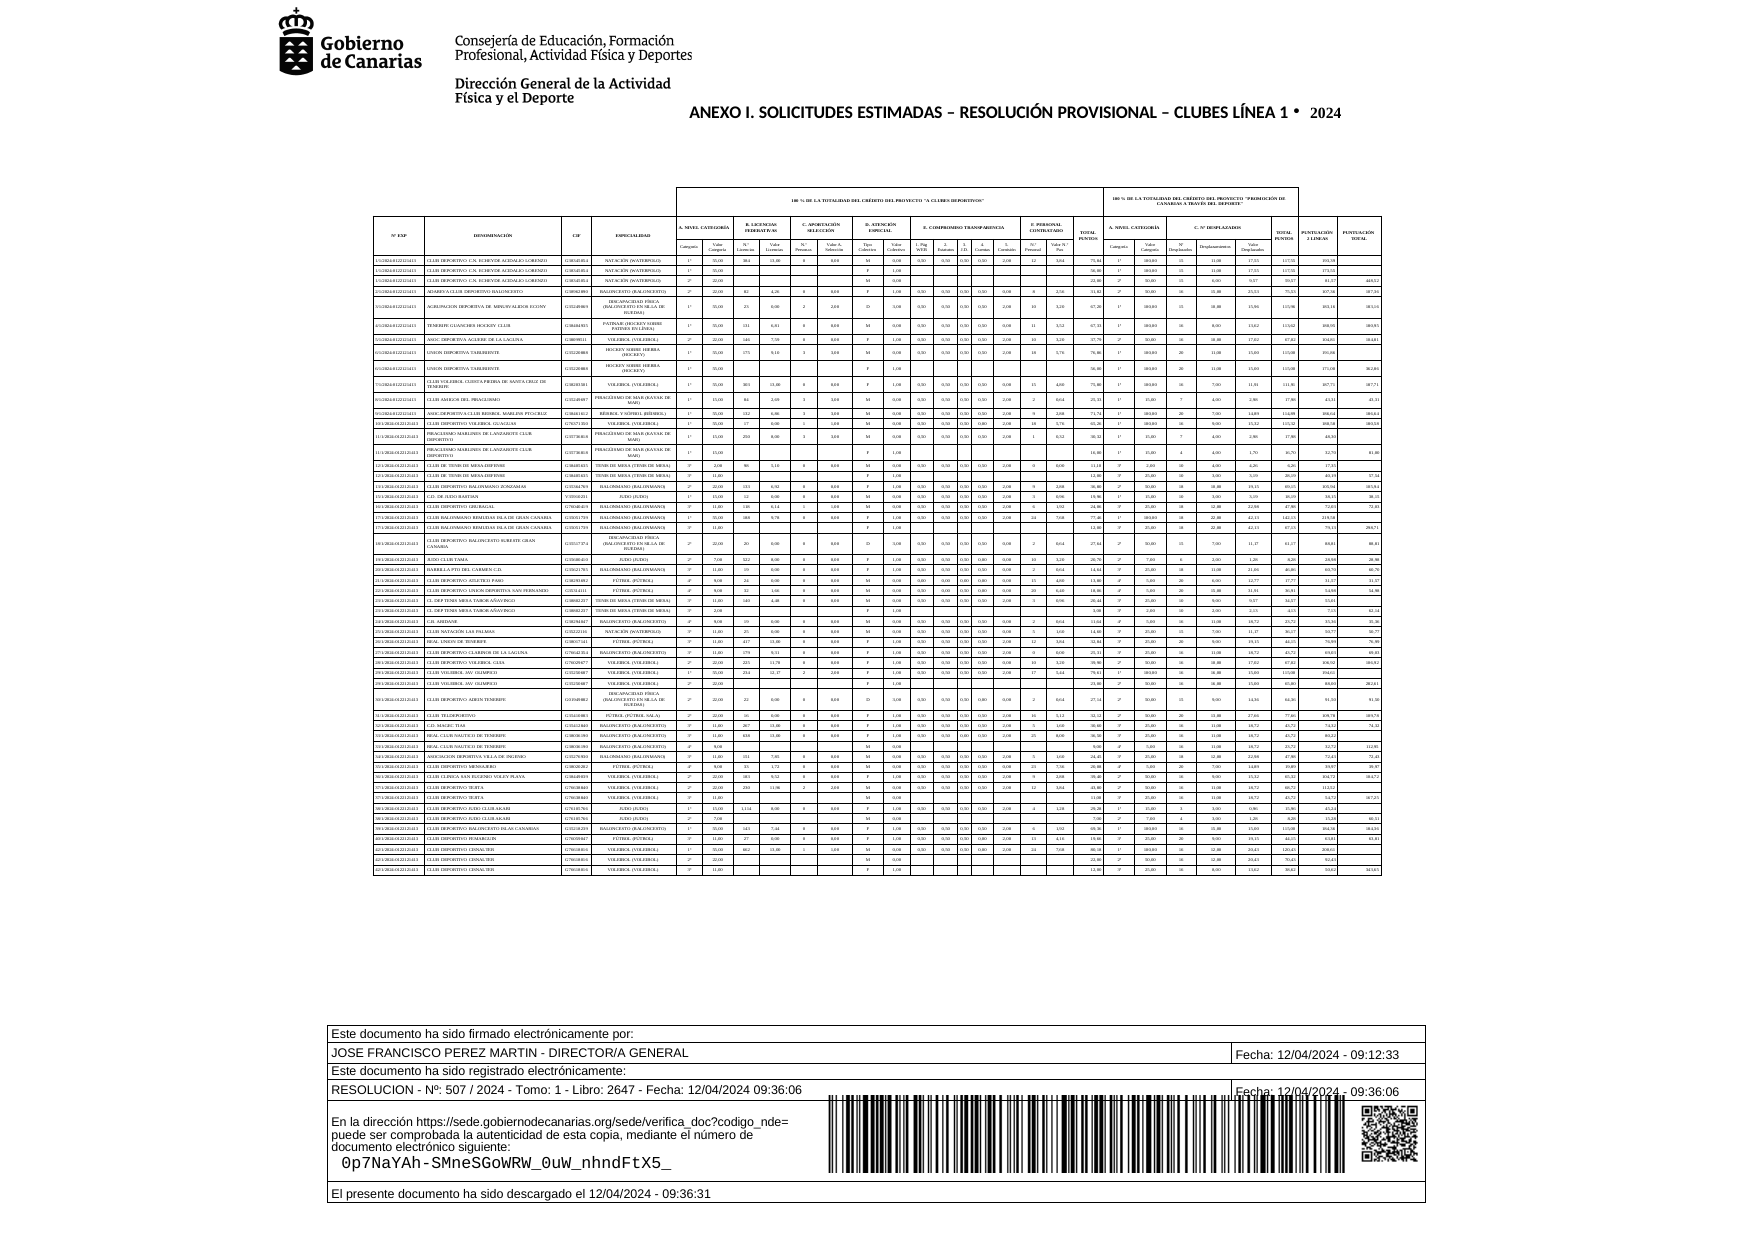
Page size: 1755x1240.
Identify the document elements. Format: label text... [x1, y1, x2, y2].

table_cell 384 [734, 256, 759, 265]
table_cell 25,00 [1135, 793, 1166, 803]
table_cell 2,00 [994, 721, 1020, 730]
table_cell 0,00 [760, 689, 790, 710]
table_cell 3,00 [1197, 472, 1235, 481]
table_cell 0,00 [818, 335, 852, 344]
table_cell G35222116 [562, 627, 591, 636]
table_cell 22,00 [1074, 855, 1103, 864]
table_cell 11,00 [703, 648, 733, 657]
table_cell 15,00 [703, 429, 733, 444]
table_cell [1021, 866, 1046, 875]
table_cell 0,50 [972, 377, 993, 392]
table_cell C. Nº DESPLAZADOS [1167, 217, 1271, 239]
table_cell 12,00 [1074, 866, 1103, 875]
table_cell 50,00 [1135, 783, 1166, 792]
table_cell [1021, 742, 1046, 751]
table_cell [1047, 814, 1073, 823]
table_cell 0,00 [818, 804, 852, 813]
table_cell 4,80 [1047, 377, 1073, 392]
table_cell 46,06 [1272, 565, 1298, 574]
table_cell 7,00 [1135, 555, 1166, 564]
table_cell 13,00 [760, 377, 790, 392]
table_cell 0 [1021, 461, 1046, 471]
table_cell 3,84 [1047, 256, 1073, 265]
table_cell [1021, 361, 1046, 376]
table_cell BALONMANO (BALONMANO) [592, 752, 676, 761]
table_cell M [853, 814, 883, 823]
table_cell 13,00 [760, 845, 790, 854]
table_cell 2ª [677, 855, 702, 864]
table_cell 175 [734, 345, 759, 360]
table_cell [1021, 523, 1046, 532]
table_cell 20,43 [1236, 855, 1271, 864]
table_cell 15,00 [1236, 345, 1271, 360]
table_cell 3,00 [1197, 814, 1235, 823]
table_cell 0,50 [911, 429, 933, 444]
table_cell 267 [734, 721, 759, 730]
table_cell 3ª [677, 752, 702, 761]
table_cell 0,50 [911, 287, 933, 296]
table_cell [972, 607, 993, 616]
table_cell B. LICENCIAS FEDERATIVAS [734, 217, 790, 239]
table_cell 9,00 [1197, 638, 1235, 647]
table_cell 2,00 [994, 596, 1020, 606]
table_cell 186,64 [1338, 409, 1381, 418]
table_cell 10 [1167, 607, 1196, 616]
table_cell 1,00 [884, 824, 910, 833]
table_cell 3,00 [1197, 492, 1235, 501]
table_cell 23/1/2024-0122121413 [374, 596, 424, 606]
table_cell [934, 679, 957, 688]
table_cell 11,00 [703, 721, 733, 730]
table_cell 1ª [1104, 345, 1134, 360]
table_cell [760, 445, 790, 460]
table_cell CLUB DEPORTIVO VOLEIBOL GUIA [425, 658, 561, 667]
table_cell 0,00 [884, 503, 910, 512]
table_cell 0,00 [972, 835, 993, 844]
table_cell [958, 607, 971, 616]
table_cell 3,00 [1074, 607, 1103, 616]
table_cell 25,00 [1135, 503, 1166, 512]
table_cell 22,00 [703, 783, 733, 792]
table_cell 5,44 [1047, 669, 1073, 678]
table_cell C.D. MAGEC TIAS [425, 721, 561, 730]
table_cell 10 [1167, 461, 1196, 471]
table_cell 11,00 [1197, 617, 1235, 626]
table_cell Categoría [1104, 240, 1134, 255]
table_cell 81,00 [1338, 445, 1381, 460]
table_cell 23,72 [1272, 742, 1298, 751]
table_cell Valor A. Selección [818, 240, 852, 255]
table_cell 115,00 [1272, 345, 1298, 360]
table_cell 9,00 [1197, 419, 1235, 428]
table_cell 0,50 [958, 658, 971, 667]
table_cell 5,00 [1135, 576, 1166, 585]
table_cell 15 [1021, 377, 1046, 392]
table_cell G35220888 [562, 345, 591, 360]
table_cell 8,28 [1272, 555, 1298, 564]
table_cell 0,00 [884, 742, 910, 751]
table_cell NATACIÓN (WATERPOLO) [592, 627, 676, 636]
table_cell 50,00 [1135, 773, 1166, 782]
table_cell 1,00 [884, 523, 910, 532]
table_cell [1021, 793, 1046, 803]
table_cell 662 [734, 845, 759, 854]
table_cell 0,50 [934, 721, 957, 730]
table_cell 0,50 [958, 335, 971, 344]
table_cell [958, 866, 971, 875]
table_cell 11,64 [1074, 617, 1103, 626]
table_cell 0,00 [818, 287, 852, 296]
table_cell 43,31 [1299, 393, 1337, 408]
table_cell 1,92 [1047, 824, 1073, 833]
table_cell 32 [734, 586, 759, 595]
table_cell 0 [791, 711, 817, 720]
table_cell 55,00 [703, 319, 733, 334]
table_cell 42/1/2024-0122121413 [374, 855, 424, 864]
table_cell 0,50 [934, 669, 957, 678]
table_cell 55,00 [703, 845, 733, 854]
table_cell 7,00 [703, 814, 733, 823]
table_cell 1,00 [884, 711, 910, 720]
table_cell 50,00 [1135, 679, 1166, 688]
table_cell 1 [791, 419, 817, 428]
table_cell G35364769 [562, 482, 591, 491]
table_cell 1,00 [884, 555, 910, 564]
table_cell [760, 472, 790, 481]
table_cell 32,72 [1299, 742, 1337, 751]
table_cell 0,50 [972, 393, 993, 408]
table_cell 0,50 [911, 565, 933, 574]
table_cell 0,50 [958, 419, 971, 428]
table_cell [1047, 445, 1073, 460]
table_cell [994, 607, 1020, 616]
table_cell 0,50 [958, 256, 971, 265]
table_cell 0,00 [994, 763, 1020, 772]
table_cell 0,00 [994, 617, 1020, 626]
table_cell 2,56 [1047, 287, 1073, 296]
table_cell [994, 361, 1020, 376]
table_cell CLUB DEPORTIVO CISNALTER [425, 855, 561, 864]
table_cell 0,50 [911, 845, 933, 854]
table_cell [934, 742, 957, 751]
table_cell 29/1/2024-0122121413 [374, 679, 424, 688]
table_cell 17/1/2024-0122121413 [374, 513, 424, 522]
table_cell 75,53 [1272, 287, 1298, 296]
table_cell [972, 276, 993, 286]
table_cell 50,00 [1135, 534, 1166, 554]
table_cell 50,00 [1135, 689, 1166, 710]
table_cell 60,51 [1338, 814, 1381, 823]
table_cell 111,91 [1272, 377, 1298, 392]
table_cell 4 [1167, 814, 1196, 823]
table_cell N.º Personas [791, 240, 817, 255]
table_cell 68,72 [1272, 783, 1298, 792]
table_cell 25/1/2024-0122121413 [374, 627, 424, 636]
table_cell 16,00 [1074, 445, 1103, 460]
table_cell G76371350 [562, 419, 591, 428]
table_cell 13,00 [760, 638, 790, 647]
table_cell 16 [1167, 773, 1196, 782]
table_cell [734, 445, 759, 460]
table_cell 16 [1167, 669, 1196, 678]
table_cell M [853, 393, 883, 408]
table_cell 36/1/2024-0122121413 [374, 773, 424, 782]
table_cell 21,06 [1236, 565, 1271, 574]
table_cell 2 [1021, 617, 1046, 626]
table_cell 1ª [1104, 297, 1134, 318]
table_cell 0,00 [760, 297, 790, 318]
table_cell 183,16 [1299, 297, 1337, 318]
table_cell 16 [1167, 824, 1196, 833]
table_cell 12 [1021, 256, 1046, 265]
table_cell 33/1/2024-0122121413 [374, 731, 424, 741]
table_cell 17,02 [1236, 335, 1271, 344]
table_cell 3,20 [1047, 658, 1073, 667]
table_cell 22 [734, 689, 759, 710]
table_cell CLUB DEPORTIVO BALONMANO ZONZAMAS [425, 482, 561, 491]
table_cell 18 [1021, 419, 1046, 428]
table_cell 0,50 [934, 503, 957, 512]
table_cell G35218239 [562, 824, 591, 833]
table_cell [791, 855, 817, 864]
table_cell 0,00 [994, 534, 1020, 554]
table_cell 1,00 [884, 335, 910, 344]
table_cell 42,13 [1236, 513, 1271, 522]
table_cell 11,00 [703, 793, 733, 803]
table_cell 0,50 [911, 752, 933, 761]
table_cell CLUB AMIGOS DEL PIRAGUISMO [425, 393, 561, 408]
table_cell 71,74 [1074, 409, 1103, 418]
table_cell 0,50 [958, 845, 971, 854]
table_cell 1ª [1104, 492, 1134, 501]
table_cell 7 [1167, 429, 1196, 444]
table_cell 17 [1021, 669, 1046, 678]
table_cell 2ª [1104, 679, 1134, 688]
table_cell 0,50 [911, 409, 933, 418]
table_cell 67,13 [1272, 523, 1298, 532]
table_cell 11,00 [1197, 361, 1235, 376]
table_cell A. NIVEL CATEGORÍA [677, 217, 733, 239]
table_cell 7,13 [1299, 607, 1337, 616]
table_cell CLUB NATACIÓN LAS PALMAS [425, 627, 561, 636]
table_cell 0,50 [934, 555, 957, 564]
table_cell 4,26 [1236, 461, 1271, 471]
table_cell 76,99 [1299, 638, 1337, 647]
table_cell 0,00 [994, 586, 1020, 595]
table_cell 15,28 [1299, 814, 1337, 823]
table_cell 4,80 [1047, 576, 1073, 585]
table_cell 11,00 [703, 596, 733, 606]
table_cell 3,19 [1236, 492, 1271, 501]
table_cell 0,50 [934, 287, 957, 296]
table_cell G35621705 [562, 565, 591, 574]
table_cell 0,50 [911, 783, 933, 792]
table_cell G76638840 [562, 793, 591, 803]
table_cell 25,00 [1135, 721, 1166, 730]
table_cell 22,00 [703, 482, 733, 491]
table_cell 1,00 [884, 866, 910, 875]
table_cell [791, 793, 817, 803]
table_cell 1ª [1104, 409, 1134, 418]
table_cell 24 [1021, 845, 1046, 854]
table_cell G35736818 [562, 429, 591, 444]
table_cell 0,00 [760, 492, 790, 501]
table_cell 0,50 [934, 835, 957, 844]
table_cell 3 [1021, 492, 1046, 501]
table_cell 9,00 [1074, 742, 1103, 751]
table_cell 3ª [677, 866, 702, 875]
table_cell 0,50 [934, 377, 957, 392]
table_cell [911, 445, 933, 460]
table_cell 47,98 [1272, 752, 1298, 761]
table_cell 2,00 [994, 429, 1020, 444]
table_cell 3ª [677, 793, 702, 803]
table_cell [958, 445, 971, 460]
table_header Este documento ha sido firmado electrónicamente por: [328, 1026, 1425, 1042]
table_cell 0 [791, 721, 817, 730]
table_cell 70,43 [1272, 855, 1298, 864]
table_cell 0,00 [760, 534, 790, 554]
table_cell TENERIFE GUANCHES HOCKEY CLUB [425, 319, 561, 334]
table_cell 2ª [677, 689, 702, 710]
table_cell 0,50 [958, 503, 971, 512]
table_cell F [853, 287, 883, 296]
table_cell [791, 276, 817, 286]
table_cell [1047, 361, 1073, 376]
table_cell 0,50 [911, 638, 933, 647]
table_cell 69,03 [1299, 648, 1337, 657]
table_cell 19,15 [1236, 835, 1271, 844]
table_cell 0,00 [884, 429, 910, 444]
table_cell [958, 266, 971, 275]
table_cell 0,50 [934, 627, 957, 636]
table_cell G76105766 [562, 804, 591, 813]
table_cell 0,50 [972, 658, 993, 667]
table_cell 27 [734, 835, 759, 844]
table_cell 12,00 [1197, 855, 1235, 864]
table_cell 22/1/2024-0122121413 [374, 586, 424, 595]
table_cell E. COMPROMISO TRANSPARENCIA [911, 217, 1020, 239]
table_cell 1/1/2024-0122121413 [374, 266, 424, 275]
table_cell 11,10 [1074, 461, 1103, 471]
table_cell 11,00 [703, 472, 733, 481]
table_cell 1ª [1104, 513, 1134, 522]
table_cell [734, 814, 759, 823]
table_cell 25,33 [1074, 393, 1103, 408]
table_cell 1ª [677, 393, 702, 408]
table_cell 0,50 [911, 721, 933, 730]
table_cell 0,50 [972, 783, 993, 792]
table_cell NATACIÓN (WATERPOLO) [592, 276, 676, 286]
table_cell 2,00 [994, 711, 1020, 720]
table_cell 67,33 [1074, 319, 1103, 334]
table_cell FÚTBOL (FÚTBOL) [592, 835, 676, 844]
table_cell 522 [734, 555, 759, 564]
table_cell 8,00 [1047, 731, 1073, 741]
table_cell 69,15 [1272, 482, 1298, 491]
table_cell CLUB VOLEIBOL JAV OLIMPICO [425, 679, 561, 688]
table_cell 55,00 [703, 513, 733, 522]
table_cell 14,60 [1074, 627, 1103, 636]
table_cell 35,36 [1299, 617, 1337, 626]
table_cell 151 [734, 752, 759, 761]
table_cell TENIS DE MESA (TENIS DE MESA) [592, 596, 676, 606]
table_cell 234 [734, 669, 759, 678]
table_cell 38,62 [1272, 866, 1298, 875]
table_cell DISCAPACIDAD FÍSICA (BALONCESTO EN SILLA DE RUEDAS) [592, 297, 676, 318]
table_cell 15 [1167, 627, 1196, 636]
table_cell 3,00 [818, 393, 852, 408]
table_cell 39,90 [1074, 658, 1103, 667]
table_cell 0,00 [884, 345, 910, 360]
table_cell CLUB DEPORTIVO BALONCESTO SURESTE GRAN CANARIA [425, 534, 561, 554]
table_cell REAL UNION DE TENERIFE [425, 638, 561, 647]
table_cell [972, 855, 993, 864]
table_cell BALONCESTO (BALONCESTO) [592, 287, 676, 296]
table_cell 13,80 [1074, 576, 1103, 585]
table_cell 2,69 [760, 393, 790, 408]
table_cell 15/1/2024-0122121413 [374, 492, 424, 501]
table_cell 3ª [677, 731, 702, 741]
table_cell Valor Categoría [703, 240, 733, 255]
table_cell 8,28 [1272, 814, 1298, 823]
table_cell 0,50 [972, 804, 993, 813]
table_cell 11,00 [703, 638, 733, 647]
table_cell 18 [1167, 565, 1196, 574]
table_cell 56,00 [1074, 361, 1103, 376]
table_cell [1021, 266, 1046, 275]
table_cell [1021, 276, 1046, 286]
table_cell 9 [1021, 773, 1046, 782]
table_cell 7,36 [1047, 763, 1073, 772]
table_cell 16,00 [1197, 679, 1235, 688]
table_cell 74,32 [1299, 721, 1337, 730]
table_cell 0,50 [934, 658, 957, 667]
table_cell 0,50 [911, 689, 933, 710]
table_cell [1338, 804, 1381, 813]
table_cell 11,00 [1197, 721, 1235, 730]
table_cell CLUB DEPORTIVO UNION DEPORTIVA SAN FERNANDO [425, 586, 561, 595]
table_cell [791, 866, 817, 875]
table_cell 1ª [1104, 804, 1134, 813]
table_cell 219,58 [1299, 513, 1337, 522]
table_cell 143 [734, 824, 759, 833]
table_cell 2ª [1104, 534, 1134, 554]
table_cell 75,80 [1074, 377, 1103, 392]
table_cell 1,00 [884, 679, 910, 688]
table_cell 193,39 [1299, 256, 1337, 265]
table_cell 106,92 [1299, 658, 1337, 667]
table_cell 0,00 [884, 814, 910, 823]
table_cell 1. Pág WEB [911, 240, 933, 255]
table_cell 1,00 [884, 607, 910, 616]
table_cell F [853, 377, 883, 392]
table_cell 3,19 [1236, 472, 1271, 481]
table_cell 27/1/2024-0122121413 [374, 648, 424, 657]
table_cell 3ª [1104, 866, 1134, 875]
table_cell 0,50 [972, 763, 993, 772]
table_cell 6,81 [760, 319, 790, 334]
table_cell 0,00 [760, 711, 790, 720]
table_cell 0,50 [934, 752, 957, 761]
table_cell 12,00 [1074, 523, 1103, 532]
table_cell G76105766 [562, 814, 591, 823]
table_cell [934, 472, 957, 481]
table_cell TOTAL PUNTOS [1074, 217, 1103, 255]
table_cell 4ª [677, 586, 702, 595]
table_cell F [853, 648, 883, 657]
table_cell 81,57 [1299, 276, 1337, 286]
table_cell 8,00 [760, 429, 790, 444]
table_cell 30,60 [1074, 721, 1103, 730]
table_cell 0,50 [911, 617, 933, 626]
table_cell 142,13 [1272, 513, 1298, 522]
table_cell 31/1/2024-0122121413 [374, 711, 424, 720]
table_cell 0,50 [934, 845, 957, 854]
table_cell 9,00 [1197, 835, 1235, 844]
table_cell 17,98 [1272, 429, 1298, 444]
table_cell 100,00 [1135, 669, 1166, 678]
table_cell M [853, 596, 883, 606]
table_cell REAL CLUB NAUTICO DE TENERIFE [425, 731, 561, 741]
table_cell 4,00 [1197, 445, 1235, 460]
table_cell 19,15 [1236, 638, 1271, 647]
table_cell 4. Cuentas [972, 240, 993, 255]
table_cell CLUB DEPORTIVO C.N. ECHEYDE ACIDALIO LORENZO [425, 256, 561, 265]
table_cell 32,12 [1074, 711, 1103, 720]
table_cell 282,61 [1338, 679, 1381, 688]
table_cell 37/1/2024-0122121413 [374, 783, 424, 792]
table_cell 0,00 [972, 845, 993, 854]
table_cell 0,50 [958, 763, 971, 772]
table_cell 17,02 [1236, 658, 1271, 667]
table_cell M [853, 319, 883, 334]
table_cell 8,00 [1197, 866, 1235, 875]
table_cell [791, 472, 817, 481]
table_cell 0,50 [911, 335, 933, 344]
table_cell 40,19 [1299, 472, 1337, 481]
table_cell 2,00 [818, 783, 852, 792]
table_cell 18,19 [1272, 492, 1298, 501]
table_cell 15 [1167, 266, 1196, 275]
table_cell 0,00 [994, 576, 1020, 585]
table_cell CLUB VOLEIBOL JAV OLIMPICO [425, 669, 561, 678]
table_cell G38017141 [562, 638, 591, 647]
table_cell 4ª [677, 742, 702, 751]
table_cell 1 [791, 503, 817, 512]
table_cell [994, 793, 1020, 803]
table_cell 0,00 [972, 555, 993, 564]
table_cell FÚTBOL (FÚTBOL) [592, 576, 676, 585]
table_cell 2,00 [1135, 461, 1166, 471]
table_cell 50,00 [1135, 482, 1166, 491]
table_cell [911, 523, 933, 532]
table_cell PIRAGÜISMO DE MAR (KAYAK DE MAR) [592, 429, 676, 444]
table_cell M [853, 492, 883, 501]
table_cell 0,50 [958, 409, 971, 418]
table_cell 55,00 [703, 345, 733, 360]
table_cell [818, 523, 852, 532]
table_cell 7,68 [1047, 845, 1073, 854]
table_cell 20/1/2024-0122121413 [374, 565, 424, 574]
table_cell 107,36 [1338, 287, 1381, 296]
table_cell [1047, 679, 1073, 688]
table_cell 1ª [677, 266, 702, 275]
table_cell 2 [1021, 393, 1046, 408]
table_cell 2ª [677, 482, 702, 491]
table_cell D. ATENCIÓN ESPECIAL [853, 217, 910, 239]
table_cell G76618016 [562, 855, 591, 864]
table_cell 0,00 [818, 534, 852, 554]
table_cell 0,64 [1047, 565, 1073, 574]
table_cell [734, 276, 759, 286]
table_cell 0 [791, 576, 817, 585]
table_cell F [853, 565, 883, 574]
table_cell 1,28 [1047, 804, 1073, 813]
table_cell 0,50 [958, 804, 971, 813]
table_cell 50,77 [1338, 627, 1381, 636]
table_cell 1,72 [760, 763, 790, 772]
table_cell G38345054 [562, 256, 591, 265]
table_cell 0,50 [934, 429, 957, 444]
table_cell 0,50 [934, 513, 957, 522]
table_cell 0,50 [958, 711, 971, 720]
table_cell 0,50 [958, 513, 971, 522]
table_cell 0,50 [972, 492, 993, 501]
table_cell Desplazamientos [1197, 240, 1235, 255]
table_cell 1ª [677, 845, 702, 854]
table_cell [818, 866, 852, 875]
table_cell M [853, 763, 883, 772]
table_cell 0,00 [818, 731, 852, 741]
table_cell ASOC.DEPORTIVA CLUB BEISBOL MARLINS PTO.CRUZ [425, 409, 561, 418]
table_cell 5,00 [1135, 617, 1166, 626]
table_cell 2,98 [1236, 393, 1271, 408]
table_cell F [853, 361, 883, 376]
table_cell VOLEIBOL (VOLEIBOL) [592, 669, 676, 678]
table_cell 1ª [1104, 429, 1134, 444]
table_cell M [853, 752, 883, 761]
table_cell 0,50 [958, 482, 971, 491]
table_cell 3 [791, 345, 817, 360]
table_cell [791, 361, 817, 376]
table_cell 0 [1021, 648, 1046, 657]
table_cell 20,44 [1074, 596, 1103, 606]
table_cell 61,17 [1272, 534, 1298, 554]
table_cell 23,00 [1074, 679, 1103, 688]
table_cell 0,00 [994, 565, 1020, 574]
table_cell 4ª [677, 576, 702, 585]
table_cell [1047, 607, 1073, 616]
table_cell 23/1/2024-0122121413 [374, 607, 424, 616]
table_cell 15,32 [1236, 419, 1271, 428]
table_cell 2ª [1104, 276, 1134, 286]
table_cell 20 [1167, 638, 1196, 647]
table_cell 0,50 [958, 565, 971, 574]
table_cell 28/1/2024-0122121413 [374, 658, 424, 667]
table_cell 44,15 [1272, 835, 1298, 844]
table_cell 2,00 [994, 345, 1020, 360]
table_cell 20 [1167, 835, 1196, 844]
table_cell 2,00 [994, 492, 1020, 501]
table_cell 38,15 [1299, 492, 1337, 501]
table_cell 0,50 [911, 658, 933, 667]
table_cell 19,66 [1074, 835, 1103, 844]
table_cell 32,70 [1299, 445, 1337, 460]
table_cell 0,50 [934, 565, 957, 574]
table_cell JUDO (JUDO) [592, 492, 676, 501]
table_cell [911, 866, 933, 875]
table_cell 3ª [1104, 835, 1134, 844]
table_cell 0,50 [934, 461, 957, 471]
table_cell 0,50 [934, 783, 957, 792]
table_cell [818, 607, 852, 616]
table_cell [934, 814, 957, 823]
table_cell 0,00 [818, 617, 852, 626]
table_cell 9,57 [1236, 596, 1271, 606]
table_cell 15,00 [1236, 824, 1271, 833]
table_cell [972, 445, 993, 460]
table_cell F [853, 266, 883, 275]
table_cell 3ª [1104, 731, 1134, 741]
table_cell UNION DEPORTIVA TABURIENTE [425, 345, 561, 360]
table_cell DISCAPACIDAD FÍSICA (BALONCESTO EN SILLA DE RUEDAS) [592, 534, 676, 554]
table_cell 59,57 [1272, 276, 1298, 286]
table_cell V35910231 [562, 492, 591, 501]
table_cell 179 [734, 648, 759, 657]
table_cell 1ª [1104, 824, 1134, 833]
table_cell 25,00 [1135, 565, 1166, 574]
table_cell 3ª [1104, 793, 1134, 803]
table_cell 3ª [1104, 638, 1134, 647]
table_cell 0,50 [911, 763, 933, 772]
table_cell [958, 814, 971, 823]
table_cell 0,50 [934, 824, 957, 833]
table_cell 180,58 [1299, 419, 1337, 428]
table_cell 31,82 [1074, 287, 1103, 296]
table_cell 1,00 [884, 731, 910, 741]
table_cell 2ª [677, 814, 702, 823]
table_cell 13,00 [1197, 711, 1235, 720]
table_cell 16 [1167, 742, 1196, 751]
table_cell 100,00 [1135, 297, 1166, 318]
table_cell 91,50 [1299, 689, 1337, 710]
table_cell [911, 855, 933, 864]
table_cell 100,00 [1135, 845, 1166, 854]
table_cell 0,00 [884, 596, 910, 606]
table_cell G38036190 [562, 731, 591, 741]
table_cell 0,64 [1047, 393, 1073, 408]
table_cell 100,00 [1135, 419, 1166, 428]
table_cell 105,94 [1338, 482, 1381, 491]
table_cell 448,52 [1338, 276, 1381, 286]
table_cell 0,00 [884, 461, 910, 471]
table_cell 12,17 [760, 669, 790, 678]
table_cell 5,00 [1135, 586, 1166, 595]
table_cell 6/1/2024-0122121413 [374, 361, 424, 376]
table_cell VOLEIBOL (VOLEIBOL) [592, 793, 676, 803]
table_cell TENIS DE MESA (TENIS DE MESA) [592, 461, 676, 471]
table_cell 20,08 [1074, 763, 1103, 772]
table_cell 0,00 [884, 793, 910, 803]
table_cell 0,50 [958, 555, 971, 564]
table_cell 0,50 [972, 648, 993, 657]
table_cell [818, 793, 852, 803]
table_cell G76638840 [562, 783, 591, 792]
table_cell 0,50 [934, 804, 957, 813]
table_cell 9/1/2024-0122121413 [374, 409, 424, 418]
table_cell 0,50 [911, 513, 933, 522]
table_cell CLUB CLINICA SAN EUGENIO VOLEY PLAYA [425, 773, 561, 782]
table_cell 79,61 [1074, 669, 1103, 678]
table_cell 0 [791, 835, 817, 844]
table_cell 0,50 [972, 773, 993, 782]
table_cell 12,77 [1236, 576, 1271, 585]
table_cell [1338, 256, 1381, 265]
table_cell 0,96 [1236, 804, 1271, 813]
table_cell M [853, 845, 883, 854]
table_cell 2ª [677, 773, 702, 782]
table_cell 2ª [1104, 482, 1134, 491]
table_cell 0,50 [972, 534, 993, 554]
table_cell 2,00 [994, 335, 1020, 344]
table_cell Nº EXP [374, 217, 424, 255]
table_cell 25,00 [1135, 648, 1166, 657]
table_cell 2 [1021, 689, 1046, 710]
table_cell 9,00 [1197, 596, 1235, 606]
table_cell 0,00 [884, 256, 910, 265]
table_cell [972, 679, 993, 688]
table_cell 17,98 [1272, 393, 1298, 408]
table_cell 100,00 [1135, 377, 1166, 392]
table_cell 8 [1021, 287, 1046, 296]
table_cell 43,31 [1338, 393, 1381, 408]
table_cell 417 [734, 638, 759, 647]
table_cell 104,72 [1338, 773, 1381, 782]
table_cell 2,00 [703, 461, 733, 471]
table_cell 0,50 [972, 409, 993, 418]
table_cell 15,00 [703, 804, 733, 813]
table_cell [734, 607, 759, 616]
table_cell 2,00 [994, 783, 1020, 792]
table_cell [958, 472, 971, 481]
table_cell G76618016 [562, 866, 591, 875]
table_cell G35250687 [562, 679, 591, 688]
table_cell [1338, 845, 1381, 854]
table_cell 6,40 [1047, 586, 1073, 595]
table_cell 3ª [677, 638, 702, 647]
table_cell 9 [1021, 409, 1046, 418]
table_cell [994, 276, 1020, 286]
table_cell 14,36 [1236, 689, 1271, 710]
table_cell JOSE FRANCISCO PEREZ MARTIN - DIRECTOR/A GENERAL [328, 1043, 1231, 1063]
table_cell 117,55 [1272, 266, 1298, 275]
table_cell 3ª [677, 607, 702, 616]
table_cell 88,81 [1299, 534, 1337, 554]
table_cell [934, 276, 957, 286]
table_cell [734, 793, 759, 803]
table_cell 50,00 [1135, 287, 1166, 296]
table_cell G38203501 [562, 377, 591, 392]
table_cell 9,78 [760, 513, 790, 522]
table_cell 16 [1167, 731, 1196, 741]
table_cell 4,00 [1197, 461, 1235, 471]
table_cell 0,32 [1047, 429, 1073, 444]
table_cell 30/1/2024-0122121413 [374, 689, 424, 710]
table_cell 4ª [1104, 576, 1134, 585]
table_cell 63,81 [1299, 835, 1337, 844]
table_cell [911, 266, 933, 275]
table_cell 2,00 [1197, 607, 1235, 616]
table_cell D [853, 534, 883, 554]
table_cell [760, 742, 790, 751]
table_cell BALONMANO (BALONMANO) [592, 523, 676, 532]
table_cell 3ª [1104, 503, 1134, 512]
table_cell 18,72 [1236, 742, 1271, 751]
table_cell [1047, 742, 1073, 751]
table_cell 7,85 [760, 752, 790, 761]
table_cell 0,00 [818, 752, 852, 761]
table_cell 27,14 [1074, 689, 1103, 710]
table_cell 3,00 [884, 689, 910, 710]
table_cell 22,00 [703, 287, 733, 296]
table_cell 6 [1021, 503, 1046, 512]
table_cell 3ª [1104, 607, 1134, 616]
table_cell G38099511 [562, 335, 591, 344]
table_cell 0,00 [818, 773, 852, 782]
table_cell 2,00 [994, 256, 1020, 265]
table_cell 50,00 [1135, 335, 1166, 344]
table_cell 24/1/2024-0122121413 [374, 617, 424, 626]
table_cell 0,00 [818, 513, 852, 522]
table_cell 18 [1167, 513, 1196, 522]
table_cell 42/1/2024-0122121413 [374, 866, 424, 875]
table_cell 25,00 [1135, 835, 1166, 844]
table_cell 22,00 [703, 711, 733, 720]
table_cell Valor Licencias [760, 240, 790, 255]
table_cell 100,00 [1135, 345, 1166, 360]
table_cell VOLEIBOL (VOLEIBOL) [592, 419, 676, 428]
table_cell 55,00 [703, 377, 733, 392]
table_cell F [853, 482, 883, 491]
table_cell FÚTBOL (FÚTBOL) [592, 638, 676, 647]
table_cell F [853, 679, 883, 688]
table_cell 12/1/2024-0122121413 [374, 461, 424, 471]
table_cell 0,50 [958, 627, 971, 636]
table_cell 5/1/2024-0122121413 [374, 335, 424, 344]
table_cell 1ª [1104, 361, 1134, 376]
table_cell 0,50 [911, 345, 933, 360]
table_cell C. APORTACIÓN SELECCIÓN [791, 217, 852, 239]
table_cell 200,61 [1299, 845, 1337, 854]
table_cell 6,86 [760, 409, 790, 418]
table_cell 186,64 [1299, 409, 1337, 418]
table_cell 1ª [1104, 266, 1134, 275]
table_cell 16 [734, 711, 759, 720]
table_cell 0,50 [934, 393, 957, 408]
table_cell F [853, 804, 883, 813]
table_cell 0,50 [972, 711, 993, 720]
table_cell G35600410 [562, 555, 591, 564]
table_cell 19 [734, 617, 759, 626]
table_cell 11 [1021, 319, 1046, 334]
table_cell 3ª [1104, 565, 1134, 574]
table_cell 8,00 [760, 804, 790, 813]
table_cell 0,50 [934, 419, 957, 428]
table_cell TENIS DE MESA (TENIS DE MESA) [592, 607, 676, 616]
table_cell 7,00 [1135, 814, 1166, 823]
table_cell 3ª [1104, 721, 1134, 730]
table_cell 0,50 [934, 534, 957, 554]
table_cell 5,00 [1135, 763, 1166, 772]
table_cell [934, 866, 957, 875]
table_cell 19,15 [1236, 482, 1271, 491]
table_cell G76618016 [562, 845, 591, 854]
table_cell 0,50 [972, 627, 993, 636]
table_cell [972, 523, 993, 532]
table_cell 9,31 [760, 648, 790, 657]
table_cell 13,62 [1236, 319, 1271, 334]
table_cell 25,00 [1135, 638, 1166, 647]
table_cell 33 [734, 763, 759, 772]
table_cell [994, 445, 1020, 460]
table_cell 0,50 [911, 534, 933, 554]
table_cell 1ª [677, 419, 702, 428]
table_cell CLUB DEPORTIVO VOLEIBOL GUAGUAS [425, 419, 561, 428]
table_cell 0,00 [884, 617, 910, 626]
table_cell CLUB DEPORTIVO FEMARGUIN [425, 835, 561, 844]
table_cell 0,50 [958, 721, 971, 730]
table_cell 32,84 [1074, 638, 1103, 647]
table_cell G35249069 [562, 297, 591, 318]
table_cell 15 [1167, 276, 1196, 286]
table_cell 57,54 [1338, 472, 1381, 481]
table_cell 15 [1167, 534, 1196, 554]
table_cell 3ª [1104, 648, 1134, 657]
table_cell 10,00 [1197, 335, 1235, 344]
table_cell 77,66 [1272, 711, 1298, 720]
table_cell 0,50 [911, 377, 933, 392]
table_cell 55,00 [703, 256, 733, 265]
table_cell BALONMANO (BALONMANO) [592, 503, 676, 512]
table_cell 3,20 [1047, 297, 1073, 318]
table_cell G38802237 [562, 607, 591, 616]
table_cell [1047, 866, 1073, 875]
table_cell 88,81 [1338, 534, 1381, 554]
table_cell 1ª [677, 361, 702, 376]
table_cell 1ª [677, 429, 702, 444]
table_cell 7,00 [1197, 409, 1235, 418]
table_cell 0,00 [884, 319, 910, 334]
table_cell 77,46 [1074, 513, 1103, 522]
table_cell 22,00 [703, 689, 733, 710]
table_cell 0,50 [934, 345, 957, 360]
table_cell 6,92 [760, 482, 790, 491]
table_cell [791, 445, 817, 460]
table_cell 0,50 [958, 297, 971, 318]
table_cell F [853, 555, 883, 564]
table_cell 0,50 [958, 773, 971, 782]
table_cell 17,77 [1272, 576, 1298, 585]
table_cell 117,55 [1272, 256, 1298, 265]
table_cell 3ª [1104, 596, 1134, 606]
table_cell 45,24 [1299, 804, 1337, 813]
table_cell [911, 361, 933, 376]
table_cell 2 [791, 783, 817, 792]
table_cell 180,95 [1338, 319, 1381, 334]
table_cell 22,00 [703, 855, 733, 864]
table_cell [791, 679, 817, 688]
table_cell 3ª [677, 648, 702, 657]
table_cell [1338, 429, 1381, 444]
table_cell 4ª [1104, 617, 1134, 626]
table_cell 106,92 [1338, 658, 1381, 667]
table_cell 7,00 [1197, 763, 1235, 772]
table_cell 13,00 [760, 731, 790, 741]
table_cell 16 [1167, 377, 1196, 392]
table_cell 3ª [677, 523, 702, 532]
table_cell 0,50 [911, 319, 933, 334]
table_cell 0,50 [958, 393, 971, 408]
table_cell F [853, 721, 883, 730]
table_cell 15,00 [1135, 429, 1166, 444]
table_cell 20,43 [1236, 845, 1271, 854]
table_cell 0,50 [958, 287, 971, 296]
table_cell 0,50 [911, 773, 933, 782]
table_cell 0,50 [911, 393, 933, 408]
table_cell 50,00 [1135, 658, 1166, 667]
table_cell M [853, 783, 883, 792]
table_cell 0,50 [958, 492, 971, 501]
table_cell BALONCESTO (BALONCESTO) [592, 721, 676, 730]
table_cell 0,00 [818, 461, 852, 471]
table_cell 16 [1167, 783, 1196, 792]
table_cell 140 [734, 596, 759, 606]
table_cell 23 [1021, 763, 1046, 772]
table_cell 43,72 [1272, 793, 1298, 803]
table_cell 1,00 [884, 445, 910, 460]
table_cell 1,00 [884, 835, 910, 844]
table_cell 3ª [677, 565, 702, 574]
table_cell BALONCESTO (BALONCESTO) [592, 617, 676, 626]
table_cell 12,00 [1197, 503, 1235, 512]
table_cell G38802237 [562, 596, 591, 606]
table_cell 11,00 [703, 752, 733, 761]
table_cell 60,70 [1299, 565, 1337, 574]
table_cell 3ª [677, 835, 702, 844]
table_cell 11/1/2024-0122121413 [374, 429, 424, 444]
table_cell 16 [1167, 319, 1196, 334]
table_cell 1,00 [884, 648, 910, 657]
table_cell 63,81 [1338, 835, 1381, 844]
table_cell 9,10 [760, 345, 790, 360]
table_cell [911, 814, 933, 823]
table_cell 112,95 [1338, 742, 1381, 751]
table_cell 1,00 [884, 287, 910, 296]
table_cell 183,16 [1338, 297, 1381, 318]
table_cell Valor N.º Pax [1047, 240, 1073, 255]
table_cell 100,00 [1135, 409, 1166, 418]
table_cell 0,50 [911, 256, 933, 265]
table_cell 9 [1021, 482, 1046, 491]
table_cell 0,50 [958, 638, 971, 647]
table_cell 92,43 [1299, 855, 1337, 864]
table_cell 0,64 [1047, 617, 1073, 626]
table_cell 2ª [677, 335, 702, 344]
table_cell 2,00 [1135, 607, 1166, 616]
table_cell 0,50 [934, 763, 957, 772]
table_cell JUDO (JUDO) [592, 814, 676, 823]
table_cell [958, 742, 971, 751]
table_cell 11,00 [703, 565, 733, 574]
table_cell 3ª [677, 472, 702, 481]
table_cell 5,12 [1047, 711, 1073, 720]
table_cell 3 [791, 393, 817, 408]
table_cell 11,00 [1197, 565, 1235, 574]
table_cell 13 [1021, 835, 1046, 844]
table_cell 20 [1021, 586, 1046, 595]
table_cell 17,55 [1236, 256, 1271, 265]
table_cell Fecha: 12/04/2024 - 09:36:06 [1232, 1080, 1425, 1100]
table_cell 11,17 [1236, 534, 1271, 554]
table_cell 0,50 [972, 596, 993, 606]
table_cell 4,48 [760, 596, 790, 606]
table_cell 74,32 [1338, 721, 1381, 730]
table_cell 100,00 [1135, 513, 1166, 522]
table_cell 18,06 [1074, 586, 1103, 595]
table_cell 15,00 [703, 445, 733, 460]
table_cell 43,80 [1074, 783, 1103, 792]
table_cell 1ª [677, 345, 702, 360]
table_cell 2,00 [994, 461, 1020, 471]
table_cell 2ª [1104, 689, 1134, 710]
table_cell [972, 266, 993, 275]
table_cell 0,50 [958, 596, 971, 606]
table_cell [972, 866, 993, 875]
table_cell 72,43 [1299, 752, 1337, 761]
table_cell 0,50 [934, 648, 957, 657]
table_cell 20 [1167, 711, 1196, 720]
table_cell 191,86 [1299, 345, 1337, 360]
table_cell 1,00 [884, 482, 910, 491]
table_cell 225 [734, 658, 759, 667]
table_cell G38345054 [562, 276, 591, 286]
table_cell 343,65 [1338, 866, 1381, 875]
table_cell 17,35 [1299, 461, 1337, 471]
table_cell 31,57 [1338, 576, 1381, 585]
table_cell D [853, 689, 883, 710]
table_cell M [853, 586, 883, 595]
table_cell M [853, 276, 883, 286]
table_cell 1,28 [1236, 555, 1271, 564]
table_cell 0,00 [818, 256, 852, 265]
table_cell 5. Comisión [994, 240, 1020, 255]
table_cell Valor Colectivo [884, 240, 910, 255]
table_cell 2,00 [994, 835, 1020, 844]
table_cell G76029677 [562, 658, 591, 667]
table_cell 31,91 [1236, 586, 1271, 595]
table_cell 0,00 [884, 763, 910, 772]
table_cell CLUB DE TENIS DE MESA-DEFENSE [425, 461, 561, 471]
table_cell 0 [791, 648, 817, 657]
table_cell 0,50 [934, 409, 957, 418]
table_cell 55,00 [703, 824, 733, 833]
table_cell 115,32 [1272, 419, 1298, 428]
table_cell 25,00 [1135, 866, 1166, 875]
table_cell VOLEIBOL (VOLEIBOL) [592, 679, 676, 688]
table_cell 22,00 [703, 534, 733, 554]
table_cell CLUB DEPORTIVO JUDO CLUB AKARI [425, 814, 561, 823]
table_cell 16 [1021, 711, 1046, 720]
table_cell 24 [1021, 513, 1046, 522]
table_cell CLUB DEPORTIVO TEJITA [425, 793, 561, 803]
table_cell [734, 361, 759, 376]
table_cell 1ª [677, 409, 702, 418]
table_cell 0,50 [911, 731, 933, 741]
table_cell 6,26 [1272, 461, 1298, 471]
table_cell 2ª [677, 276, 702, 286]
table_cell 100,00 [1135, 319, 1166, 334]
table_cell RESOLUCION - Nº: 507 / 2024 - Tomo: 1 - Libro: 2647 - Fecha: 12/04/2024 09:36:06 [328, 1080, 1231, 1100]
table_cell 11,00 [703, 866, 733, 875]
table_cell M [853, 742, 883, 751]
table_cell 0 [791, 627, 817, 636]
table_cell 2,00 [994, 731, 1020, 741]
table_cell [958, 855, 971, 864]
table_cell G35051739 [562, 513, 591, 522]
table_cell 0,00 [972, 689, 993, 710]
table_cell 33/1/2024-0122121413 [374, 742, 424, 751]
table_cell 1,00 [884, 721, 910, 730]
table_cell 0,50 [934, 297, 957, 318]
table_cell 9,00 [703, 742, 733, 751]
table_cell 2,00 [994, 804, 1020, 813]
table_cell PIRAGÜISMO DE MAR (KAYAK DE MAR) [592, 393, 676, 408]
table_cell 146 [734, 335, 759, 344]
table_cell 4/1/2024-0122121413 [374, 319, 424, 334]
table_cell 9,00 [703, 576, 733, 585]
table_cell 5 [1021, 752, 1046, 761]
table_cell 0,50 [934, 731, 957, 741]
table_cell 0,00 [818, 689, 852, 710]
table_cell 24,06 [1074, 503, 1103, 512]
table_cell 0,00 [884, 752, 910, 761]
table_cell 0 [791, 482, 817, 491]
table_cell 0,00 [934, 576, 957, 585]
table_cell 112,52 [1299, 783, 1337, 792]
table_cell 22,00 [1197, 513, 1235, 522]
table_cell 0 [791, 773, 817, 782]
table_cell 39/1/2024-0122121413 [374, 824, 424, 833]
table_cell 11,00 [1197, 783, 1235, 792]
table_cell ASOCIACION DEPORTIVA VILLA DE INGENIO [425, 752, 561, 761]
table_cell 22,00 [1197, 523, 1235, 532]
table_cell 20,70 [1074, 555, 1103, 564]
table_cell 0,50 [911, 555, 933, 564]
table_cell 23,72 [1272, 617, 1298, 626]
table_cell 16 [1167, 287, 1196, 296]
table_cell F [853, 445, 883, 460]
table_cell 11,17 [1236, 627, 1271, 636]
table_cell [994, 523, 1020, 532]
table_cell 0 [791, 731, 817, 741]
table_cell [1047, 855, 1073, 864]
table_cell 1,60 [1047, 627, 1073, 636]
table_cell 2,00 [818, 669, 852, 678]
table_cell 19,96 [1074, 492, 1103, 501]
table_cell 1,00 [884, 565, 910, 574]
table_cell 50,77 [1299, 627, 1337, 636]
table_cell 0 [791, 565, 817, 574]
table_cell 0,00 [994, 689, 1020, 710]
table_cell 15,00 [1197, 287, 1235, 296]
table_cell 2,88 [1047, 409, 1073, 418]
table_cell 303 [734, 377, 759, 392]
table_cell 64,36 [1272, 689, 1298, 710]
table_cell [994, 472, 1020, 481]
table_cell 0,50 [911, 669, 933, 678]
table_cell 3ª [677, 461, 702, 471]
table_cell 0,00 [818, 658, 852, 667]
table_cell 2,00 [994, 513, 1020, 522]
table_cell [1338, 596, 1381, 606]
table_cell 0 [791, 596, 817, 606]
table_cell 2. Estatutos [934, 240, 957, 255]
table_cell 3 [1167, 804, 1196, 813]
table_cell 0,50 [972, 721, 993, 730]
table_cell [760, 866, 790, 875]
table_cell 0,00 [958, 731, 971, 741]
table_cell [934, 361, 957, 376]
table_cell F [853, 824, 883, 833]
table_cell BALONMANO (BALONMANO) [592, 565, 676, 574]
table_cell [1338, 855, 1381, 864]
table_cell 0,00 [884, 586, 910, 595]
table_cell [958, 276, 971, 286]
table_cell JUDO (JUDO) [592, 555, 676, 564]
table_cell 39,97 [1299, 763, 1337, 772]
table_cell 3,20 [1047, 335, 1073, 344]
table_cell 27,66 [1236, 711, 1271, 720]
table_cell Fecha: 12/04/2024 - 09:12:33 [1232, 1043, 1425, 1063]
table_cell 184,36 [1338, 824, 1381, 833]
table_cell M [853, 627, 883, 636]
table_cell 0,00 [818, 711, 852, 720]
table_cell 0,50 [934, 638, 957, 647]
table_cell 0,64 [1047, 689, 1073, 710]
table_cell [734, 266, 759, 275]
table_cell PUNTUACIÓN TOTAL [1338, 217, 1381, 255]
table_cell [994, 866, 1020, 875]
table_cell G35314111 [562, 586, 591, 595]
table_cell M [853, 419, 883, 428]
table_cell 29/1/2024-0122121413 [374, 669, 424, 678]
table_cell 3ª [1104, 752, 1134, 761]
table_cell 15,00 [1236, 669, 1271, 678]
table_cell 15,00 [703, 393, 733, 408]
table_cell CLUB DEPORTIVO C.N. ECHEYDE ACIDALIO LORENZO [425, 266, 561, 275]
table_cell 56,00 [1074, 266, 1103, 275]
table_cell 54,98 [1299, 586, 1337, 595]
table_cell F [853, 607, 883, 616]
table_cell 34,57 [1272, 596, 1298, 606]
table_cell 0,00 [994, 555, 1020, 564]
table_cell 0,00 [818, 835, 852, 844]
table_cell 16 [1167, 648, 1196, 657]
table_cell 0,50 [958, 835, 971, 844]
table_cell [934, 855, 957, 864]
table_cell 55,00 [703, 669, 733, 678]
table_cell CLUB TELDEPORTIVO [425, 711, 561, 720]
table_cell [958, 523, 971, 532]
table_cell CLUB BALONMANO REMUDAS ISLA DE GRAN CANARIA [425, 513, 561, 522]
table_cell 0,50 [934, 492, 957, 501]
table_cell 0,00 [884, 393, 910, 408]
table_cell 25,00 [1135, 472, 1166, 481]
table_cell 6/1/2024-0122121413 [374, 345, 424, 360]
table_cell 15 [1021, 576, 1046, 585]
table_cell 0 [791, 752, 817, 761]
table_cell 24 [734, 576, 759, 585]
table_cell 2,00 [994, 845, 1020, 854]
table_cell 84 [734, 393, 759, 408]
table_cell 180,58 [1338, 419, 1381, 428]
table_cell 0,50 [934, 689, 957, 710]
table_cell 0,50 [958, 669, 971, 678]
table_cell 11,00 [1197, 256, 1235, 265]
table_cell VOLEIBOL (VOLEIBOL) [592, 845, 676, 854]
table_cell 7,68 [1047, 513, 1073, 522]
table_cell CLUB DE TENIS DE MESA-DEFENSE [425, 472, 561, 481]
table_cell 2,00 [994, 409, 1020, 418]
table_cell 0,00 [818, 638, 852, 647]
table_cell N.º Personal [1021, 240, 1046, 255]
table_cell 79,13 [1299, 523, 1337, 532]
table_cell 0,50 [911, 461, 933, 471]
table_cell 2ª [677, 534, 702, 554]
table_cell ASOC DEPORTIVA AGUERE DE LA LAGUNA [425, 335, 561, 344]
table_cell 0,00 [760, 419, 790, 428]
table_cell 2ª [677, 679, 702, 688]
table_cell VOLEIBOL (VOLEIBOL) [592, 773, 676, 782]
table_cell G38294047 [562, 617, 591, 626]
table_cell 16,70 [1272, 445, 1298, 460]
table_cell [972, 742, 993, 751]
table_cell ADAREVA CLUB DEPORTIVO BALONCESTO [425, 287, 561, 296]
table_cell 7,00 [703, 555, 733, 564]
table_cell 65,00 [1272, 679, 1298, 688]
table_cell 7 [1167, 393, 1196, 408]
table_cell 5,00 [1135, 742, 1166, 751]
table_cell [911, 276, 933, 286]
table_cell F [853, 731, 883, 741]
table_cell [760, 361, 790, 376]
table_cell 1ª [677, 824, 702, 833]
table_cell F. PERSONAL CONTRATADO [1021, 217, 1073, 239]
table_cell REAL CLUB NAUTICO DE TENERIFE [425, 742, 561, 751]
table_cell 2ª [677, 658, 702, 667]
table_cell 0,00 [884, 783, 910, 792]
table_cell 0,50 [972, 513, 993, 522]
table_cell 72,43 [1338, 752, 1381, 761]
table_cell 0,50 [972, 482, 993, 491]
table_cell 11,70 [760, 658, 790, 667]
table_cell [1047, 472, 1073, 481]
table_cell [1338, 669, 1381, 678]
table_cell 16 [1167, 866, 1196, 875]
table_cell 0,00 [1047, 461, 1073, 471]
table_cell 0,50 [958, 429, 971, 444]
table_cell 1ª [677, 492, 702, 501]
table_cell 0,50 [972, 345, 993, 360]
table_cell 3 [1021, 596, 1046, 606]
table_cell M [853, 793, 883, 803]
table_cell G35220888 [562, 361, 591, 376]
table_cell C.B. ARIDANE [425, 617, 561, 626]
table_cell 12 [734, 492, 759, 501]
table_cell 1ª [1104, 377, 1134, 392]
table_cell 114,89 [1272, 409, 1298, 418]
table_cell 18,72 [1236, 783, 1271, 792]
table_cell 0 [791, 492, 817, 501]
table_cell 4,26 [760, 287, 790, 296]
table_cell [1021, 445, 1046, 460]
table_cell [1338, 731, 1381, 741]
table_cell G76642354 [562, 648, 591, 657]
table_cell 2ª [1104, 711, 1134, 720]
table_cell [1021, 679, 1046, 688]
table_cell 2ª [1104, 773, 1134, 782]
table_cell 4ª [1104, 763, 1134, 772]
table_cell 2,00 [994, 648, 1020, 657]
table_cell 0,00 [818, 721, 852, 730]
table_cell [1338, 513, 1381, 522]
table_cell 13,62 [1236, 866, 1271, 875]
table_cell [818, 266, 852, 275]
table_cell 1ª [1104, 445, 1134, 460]
table_cell 25,00 [1135, 752, 1166, 761]
table_cell VOLEIBOL (VOLEIBOL) [592, 335, 676, 344]
table_cell 1,00 [884, 638, 910, 647]
table_cell 0,50 [911, 711, 933, 720]
table_cell PIRAGÜISMO DE MAR (KAYAK DE MAR) [592, 445, 676, 460]
table_cell 4,00 [1197, 429, 1235, 444]
table_cell 118 [734, 503, 759, 512]
table_cell 9,00 [703, 763, 733, 772]
table_cell 115,00 [1272, 669, 1298, 678]
table_cell 171,00 [1299, 361, 1337, 376]
table_cell 20 [1167, 345, 1196, 360]
table_cell BALONCESTO (BALONCESTO) [592, 824, 676, 833]
table_cell 1ª [1104, 419, 1134, 428]
table_cell 24,45 [1074, 752, 1103, 761]
table_cell [958, 361, 971, 376]
table_cell CLUB DEPORTIVO CISNALTER [425, 845, 561, 854]
table_cell JUDO (JUDO) [592, 804, 676, 813]
table_cell 0 [791, 377, 817, 392]
table_cell [1021, 607, 1046, 616]
table_cell G35412840 [562, 721, 591, 730]
table_cell 0,00 [884, 576, 910, 585]
table_cell 0,50 [934, 482, 957, 491]
table_cell 17/1/2024-0122121413 [374, 523, 424, 532]
table_cell 104,72 [1299, 773, 1337, 782]
table_cell 120,43 [1272, 845, 1298, 854]
table_cell 10 [1021, 335, 1046, 344]
table_cell 39,97 [1338, 763, 1381, 772]
table_cell 0,00 [884, 845, 910, 854]
table_cell 1ª [1104, 256, 1134, 265]
table_cell 0,00 [884, 627, 910, 636]
table_cell M [853, 855, 883, 864]
table_cell 4,00 [1197, 393, 1235, 408]
table_cell 2,00 [994, 638, 1020, 647]
table_cell [1047, 266, 1073, 275]
table_cell 6,14 [760, 503, 790, 512]
table_cell 0,96 [1047, 492, 1073, 501]
table_cell 20 [1167, 361, 1196, 376]
table_cell [791, 814, 817, 823]
table_cell 0,00 [818, 576, 852, 585]
table_cell 100,00 [1135, 824, 1166, 833]
table_cell 1,00 [884, 773, 910, 782]
table_cell [911, 679, 933, 688]
table_cell 25 [1021, 731, 1046, 741]
table_cell F [853, 866, 883, 875]
table_cell 0,50 [934, 617, 957, 626]
table_cell CLUB DEPORTIVO JUDO CLUB AKARI [425, 804, 561, 813]
table_cell 35/1/2024-0122121413 [374, 763, 424, 772]
table_cell 3,00 [884, 534, 910, 554]
table_cell 55,00 [703, 409, 733, 418]
table_cell [1338, 345, 1381, 360]
table_cell 194,61 [1299, 669, 1337, 678]
table_cell 38,15 [1338, 492, 1381, 501]
table_cell 1,70 [1236, 445, 1271, 460]
table_cell 50,62 [1299, 866, 1337, 875]
table_cell CLUB DEPORTIVO ATLETICO PASO [425, 576, 561, 585]
table_cell 2 [791, 297, 817, 318]
table_cell 3ª [1104, 627, 1134, 636]
table_cell 0,50 [934, 596, 957, 606]
table_cell FÚTBOL (FÚTBOL SALA) [592, 711, 676, 720]
table_cell 80,18 [1074, 845, 1103, 854]
table_cell 1/1/2024-0122121413 [374, 256, 424, 265]
table_cell 20 [1167, 586, 1196, 595]
table_cell 0,00 [818, 763, 852, 772]
table_cell 3ª [677, 503, 702, 512]
table_cell 0,00 [760, 617, 790, 626]
table_cell 4ª [677, 617, 702, 626]
table_cell [994, 679, 1020, 688]
table_cell 82 [734, 287, 759, 296]
table_cell 11,91 [1236, 377, 1271, 392]
table_cell 36,50 [1074, 731, 1103, 741]
table_cell 60,70 [1338, 565, 1381, 574]
table_cell CLUB DEPORTIVO BALONCESTO ISLAS CANARIAS [425, 824, 561, 833]
table_cell [791, 742, 817, 751]
table_cell DENOMINACIÓN [425, 217, 561, 255]
table_cell 0,96 [1047, 596, 1073, 606]
table_cell DISCAPACIDAD FÍSICA (BALONCESTO EN SILLA DE RUEDAS) [592, 689, 676, 710]
table_cell ESPECIALIDAD [592, 217, 676, 255]
table_cell 3ª [677, 596, 702, 606]
table_cell 28,98 [1338, 555, 1381, 564]
table_cell TENIS DE MESA (TENIS DE MESA) [592, 472, 676, 481]
table_header [373, 187, 676, 216]
table_cell 0,00 [760, 627, 790, 636]
table_cell 173,55 [1299, 266, 1337, 275]
table_cell 2ª [1104, 814, 1134, 823]
table_cell 8,00 [760, 555, 790, 564]
table_cell 67,02 [1272, 335, 1298, 344]
table_cell 2,88 [1047, 773, 1073, 782]
table_cell 4ª [1104, 742, 1134, 751]
table_cell 2,00 [1197, 555, 1235, 564]
table_cell 15,00 [1135, 492, 1166, 501]
table_cell 29,28 [1074, 804, 1103, 813]
table_cell 36,91 [1272, 586, 1298, 595]
table_cell 188 [734, 513, 759, 522]
table_cell 10/1/2024-0122121413 [374, 419, 424, 428]
table_cell G38461612 [562, 409, 591, 418]
table_cell G38345054 [562, 266, 591, 275]
table_cell 10,00 [1197, 482, 1235, 491]
table_cell 15,00 [1197, 586, 1235, 595]
table_cell 3,84 [1047, 638, 1073, 647]
table_cell 1ª [677, 297, 702, 318]
table_cell 0,50 [972, 335, 993, 344]
table_cell 14,89 [1236, 409, 1271, 418]
table_cell [1021, 814, 1046, 823]
table_cell 25,53 [1236, 287, 1271, 296]
table_cell 6 [1167, 555, 1196, 564]
table_cell 22,00 [703, 335, 733, 344]
table_cell 167,25 [1338, 793, 1381, 803]
table_cell 0,50 [934, 256, 957, 265]
table_cell 2,00 [994, 752, 1020, 761]
table_cell 1,00 [884, 377, 910, 392]
table_cell 25,00 [1135, 596, 1166, 606]
table_cell PIRAGUISMO MARLINES DE LANZAROTE CLUB DEPORTIVO [425, 445, 561, 460]
table_cell 16 [1167, 658, 1196, 667]
table_cell 0,50 [958, 586, 971, 595]
table_cell 1ª [677, 669, 702, 678]
table_cell 43,72 [1272, 721, 1298, 730]
table_cell 15,96 [1272, 804, 1298, 813]
table_cell 10,00 [1197, 297, 1235, 318]
table_cell 54,72 [1299, 793, 1337, 803]
table_cell 0 [791, 335, 817, 344]
table_cell 2 [791, 669, 817, 678]
table_cell 36,17 [1272, 627, 1298, 636]
table_cell 10 [1167, 472, 1196, 481]
table_cell [911, 607, 933, 616]
table_cell 0,50 [911, 503, 933, 512]
table_cell 22,00 [1074, 276, 1103, 286]
table_cell 18 [1167, 503, 1196, 512]
table_cell 2,00 [818, 297, 852, 318]
table_cell 0 [791, 824, 817, 833]
table_cell [734, 523, 759, 532]
table_cell 5 [1021, 721, 1046, 730]
table_cell 230 [734, 783, 759, 792]
table_cell G38405635 [562, 472, 591, 481]
table_cell VOLEIBOL (VOLEIBOL) [592, 658, 676, 667]
table_cell 7,00 [1074, 814, 1103, 823]
table_cell 37,79 [1074, 335, 1103, 344]
table_cell 2ª [1104, 287, 1134, 296]
table_cell 40/1/2024-0122121413 [374, 835, 424, 844]
table_cell CIF [562, 217, 591, 255]
table_cell G38020202 [562, 763, 591, 772]
table_cell 80,22 [1299, 731, 1337, 741]
table_cell 32/1/2024-0122121413 [374, 721, 424, 730]
table_cell [1021, 855, 1046, 864]
table_cell 2ª [1104, 555, 1134, 564]
table_cell 0,00 [884, 855, 910, 864]
table_cell 6,00 [1197, 276, 1235, 286]
table_cell 55,00 [703, 361, 733, 376]
table_cell 1,60 [1047, 721, 1073, 730]
table_cell 1/1/2024-0122121413 [374, 276, 424, 286]
table_cell 3/1/2024-0122121413 [374, 297, 424, 318]
table_cell 3. J.D. [958, 240, 971, 255]
table_cell 10 [1021, 658, 1046, 667]
table_cell G38404935 [562, 319, 591, 334]
table_cell [818, 361, 852, 376]
table_cell [972, 814, 993, 823]
table_cell Nº Desplazados [1167, 240, 1196, 255]
table_cell 25 [734, 627, 759, 636]
table_cell FÚTBOL (FÚTBOL) [592, 763, 676, 772]
table_cell F [853, 638, 883, 647]
table_cell CLUB DEPORTIVO GRUBAGAL [425, 503, 561, 512]
table_cell [1338, 266, 1381, 275]
table_cell 0 [791, 287, 817, 296]
table_cell 0,50 [972, 297, 993, 318]
table_cell 5,10 [760, 461, 790, 471]
table_cell G38962890 [562, 287, 591, 296]
table_cell BALONCESTO (BALONCESTO) [592, 648, 676, 657]
table_cell 0,50 [972, 503, 993, 512]
table_cell 180,95 [1299, 319, 1337, 334]
table_cell [760, 679, 790, 688]
table_cell 7/1/2024-0122121413 [374, 377, 424, 392]
table_cell 9,00 [703, 617, 733, 626]
table_cell F [853, 513, 883, 522]
table_cell 0,00 [818, 596, 852, 606]
table_cell Valor Categoría [1135, 240, 1166, 255]
table_cell 187,71 [1338, 377, 1381, 392]
table_cell G35250687 [562, 669, 591, 678]
table_cell 0,50 [972, 287, 993, 296]
table_cell 43,72 [1272, 648, 1298, 657]
table_cell 72,03 [1299, 503, 1337, 512]
table_cell 18,72 [1236, 721, 1271, 730]
table_cell 0,50 [958, 752, 971, 761]
table_cell En la dirección https://sede.gobiernodecanarias.org/sede/verifica_doc?codigo_nde= puede ser comprobada la autenticidad de esta copia, mediante el número de documento electrónico siguiente: 0p7NaYAh-SMneSGoWRW_0uW_nhndFtX5_ [328, 1101, 1425, 1181]
table_cell 16 [1167, 335, 1196, 344]
table_cell 2ª [1104, 783, 1134, 792]
table_cell 76,86 [1074, 345, 1103, 360]
table_cell 3,00 [818, 345, 852, 360]
table_cell 28,98 [1299, 555, 1337, 564]
table_cell PUNTUACIÓN 2 LINEAS [1299, 217, 1337, 255]
table_cell 1ª [677, 377, 702, 392]
table_cell [734, 742, 759, 751]
table_cell 12 [1021, 783, 1046, 792]
table_cell 18/1/2024-0122121413 [374, 534, 424, 554]
table_cell 0,00 [818, 586, 852, 595]
table_cell G38405635 [562, 461, 591, 471]
table_cell 0,50 [958, 319, 971, 334]
table_cell 5,76 [1047, 345, 1073, 360]
table_cell 16 [1167, 855, 1196, 864]
table_cell 7,00 [1197, 534, 1235, 554]
table_cell 16 [1167, 617, 1196, 626]
table_cell 3,84 [1047, 783, 1073, 792]
table_cell 104,81 [1299, 335, 1337, 344]
table_cell 15 [1167, 256, 1196, 265]
table_cell PATINAJE (HOCKEY SOBRE PATINES EN LÍNEA) [592, 319, 676, 334]
table_cell 30,32 [1074, 429, 1103, 444]
table_cell UNION DEPORTIVA TABURIENTE [425, 361, 561, 376]
table_cell 2,00 [994, 482, 1020, 491]
table_cell 55,01 [1299, 596, 1337, 606]
table_cell VOLEIBOL (VOLEIBOL) [592, 866, 676, 875]
table_cell 0,50 [972, 752, 993, 761]
table_cell M [853, 576, 883, 585]
table_cell 65,26 [1074, 419, 1103, 428]
table_cell G35736818 [562, 445, 591, 460]
table_cell 1,92 [1047, 503, 1073, 512]
table_cell 16 [1167, 793, 1196, 803]
table_cell 2ª [1104, 658, 1134, 667]
table_cell 107,36 [1299, 287, 1337, 296]
table_cell 100,00 [1135, 361, 1166, 376]
table_cell 0,00 [884, 492, 910, 501]
table_cell [760, 276, 790, 286]
table_cell 9,00 [1197, 773, 1235, 782]
table_cell TOTAL PUNTOS [1272, 217, 1298, 255]
table_cell 0,50 [958, 648, 971, 657]
table_cell 6 [1021, 824, 1046, 833]
table_cell 4ª [677, 763, 702, 772]
table_cell [818, 814, 852, 823]
table_cell 12,00 [1074, 472, 1103, 481]
table_cell 1,114 [734, 804, 759, 813]
table_cell 15,00 [1197, 824, 1235, 833]
table_cell 75,84 [1074, 256, 1103, 265]
table_cell [791, 523, 817, 532]
table_cell 7,00 [1197, 627, 1235, 636]
table_cell 100,00 [1135, 256, 1166, 265]
table_cell F [853, 472, 883, 481]
table_cell 4ª [1104, 586, 1134, 595]
table_cell 55,00 [703, 297, 733, 318]
table_cell 18,72 [1236, 731, 1271, 741]
table_cell 16 [1167, 845, 1196, 854]
table_cell 3 [791, 409, 817, 418]
table_cell 4,16 [1047, 835, 1073, 844]
table_cell 1ª [677, 319, 702, 334]
table_cell 0,00 [994, 658, 1020, 667]
table_cell 1ª [677, 256, 702, 265]
table_cell 22,98 [1236, 752, 1271, 761]
table_cell 0 [791, 319, 817, 334]
table_cell 0,50 [958, 345, 971, 360]
table_header 100 % DE LA TOTALIDAD DEL CRÉDITO DEL PROYECTO "A CLUBES DEPORTIVOS" [677, 188, 1103, 216]
table_cell 11,00 [1197, 793, 1235, 803]
table_cell 0,00 [911, 576, 933, 585]
table_cell 12 [1021, 638, 1046, 647]
table_cell 0,50 [911, 482, 933, 491]
table_cell 2 [1021, 565, 1046, 574]
table_cell 11,00 [1197, 266, 1235, 275]
table_cell 298,71 [1338, 523, 1381, 532]
table_cell 3,52 [1047, 319, 1073, 334]
table_cell 15,00 [1135, 393, 1166, 408]
table_cell NATACIÓN (WATERPOLO) [592, 266, 676, 275]
table_cell [1338, 783, 1381, 792]
table_cell [934, 523, 957, 532]
table_cell 109,78 [1299, 711, 1337, 720]
table_cell 1ª [1104, 319, 1134, 334]
table_cell 4 [1021, 804, 1046, 813]
table_cell VOLEIBOL (VOLEIBOL) [592, 377, 676, 392]
table_cell 1,28 [1236, 814, 1271, 823]
table_cell 0 [791, 555, 817, 564]
table_cell 38/1/2024-0122121413 [374, 814, 424, 823]
table_cell 1,00 [884, 513, 910, 522]
table_cell [911, 742, 933, 751]
table_cell 2,88 [1047, 482, 1073, 491]
table_cell 3 [791, 429, 817, 444]
table_cell G35249697 [562, 393, 591, 408]
table_cell 1,60 [1047, 752, 1073, 761]
table_cell 1,00 [884, 361, 910, 376]
table_cell 43,72 [1272, 731, 1298, 741]
table_cell 15,00 [1236, 679, 1271, 688]
table_cell 3ª [1104, 523, 1134, 532]
table_cell CLUB DEPORTIVO MENSAJERO [425, 763, 561, 772]
table_cell 0,50 [911, 627, 933, 636]
table_cell 65,32 [1272, 773, 1298, 782]
table_cell 3,00 [818, 429, 852, 444]
table_cell [1338, 461, 1381, 471]
table_cell [760, 266, 790, 275]
table_cell 0,50 [972, 461, 993, 471]
table_cell 1,00 [884, 804, 910, 813]
table_cell 0,00 [760, 576, 790, 585]
table_cell 0,50 [958, 783, 971, 792]
table_cell F [853, 711, 883, 720]
table_cell 2ª [677, 287, 702, 296]
table_cell [972, 472, 993, 481]
table_cell M [853, 461, 883, 471]
table_cell 21/1/2024-0122121413 [374, 576, 424, 585]
table_cell A. NIVEL CATEGORÍA [1104, 217, 1166, 239]
table_cell G35051739 [562, 523, 591, 532]
table_cell 38/1/2024-0122121413 [374, 804, 424, 813]
table_cell 0 [791, 689, 817, 710]
table_cell 15,00 [1236, 361, 1271, 376]
table_cell Valor Desplazados [1236, 240, 1271, 255]
table_cell 0,50 [911, 835, 933, 844]
table_cell 67,20 [1074, 297, 1103, 318]
table_cell D [853, 297, 883, 318]
table_cell 12,00 [1197, 752, 1235, 761]
table_cell 0,50 [972, 824, 993, 833]
table_cell 13,00 [760, 256, 790, 265]
table_cell [934, 445, 957, 460]
table_cell 1,00 [884, 669, 910, 678]
table_cell 0 [791, 638, 817, 647]
table_cell [1047, 793, 1073, 803]
table_cell 2ª [1104, 855, 1134, 864]
table_cell BARRILLA PTO DEL CARMEN C.D. [425, 565, 561, 574]
table_cell [818, 679, 852, 688]
table_cell 42/1/2024-0122121413 [374, 845, 424, 854]
table_cell 15,32 [1236, 773, 1271, 782]
table_cell 113,62 [1272, 319, 1298, 334]
table_cell 31,57 [1299, 576, 1337, 585]
table_cell 7,44 [760, 824, 790, 833]
table_cell G35410083 [562, 711, 591, 720]
table_cell 11,00 [1197, 345, 1235, 360]
table_cell 1 [1021, 429, 1046, 444]
table_cell 50,00 [1135, 711, 1166, 720]
table_cell 250 [734, 429, 759, 444]
table_cell 26/1/2024-0122121413 [374, 638, 424, 647]
table_cell 0,50 [911, 419, 933, 428]
table_cell [734, 472, 759, 481]
table_cell 18 [1167, 752, 1196, 761]
table_cell [934, 607, 957, 616]
table_cell 109,78 [1338, 711, 1381, 720]
table_cell 22,00 [703, 773, 733, 782]
table_cell 36,80 [1074, 482, 1103, 491]
table_cell 15,00 [1135, 445, 1166, 460]
table_cell 0,50 [911, 297, 933, 318]
table_cell [818, 445, 852, 460]
table_cell [818, 472, 852, 481]
table_cell 15,96 [1236, 297, 1271, 318]
table_cell 0,50 [911, 804, 933, 813]
table_cell 2,98 [1236, 429, 1271, 444]
table_cell 37/1/2024-0122121413 [374, 793, 424, 803]
table_cell 1,00 [818, 419, 852, 428]
table_cell 11,00 [1197, 731, 1235, 741]
table_cell 0,50 [972, 319, 993, 334]
table_cell [818, 855, 852, 864]
table_cell 0,00 [818, 555, 852, 564]
table_cell 50,00 [1135, 276, 1166, 286]
table_cell 0,50 [934, 773, 957, 782]
table_cell [760, 607, 790, 616]
table_cell [791, 266, 817, 275]
table_cell 13/1/2024-0122121413 [374, 482, 424, 491]
table_cell 16/1/2024-0122121413 [374, 503, 424, 512]
table_cell VOLEIBOL (VOLEIBOL) [592, 783, 676, 792]
table_cell 0,00 [818, 824, 852, 833]
table_cell 0,00 [818, 377, 852, 392]
table_cell 2,13 [1236, 607, 1271, 616]
table_cell [911, 793, 933, 803]
table_cell 69,36 [1074, 824, 1103, 833]
table_cell 20 [1167, 763, 1196, 772]
table_cell [994, 266, 1020, 275]
table_cell 25,00 [1135, 523, 1166, 532]
table_cell 1ª [1104, 393, 1134, 408]
table_cell 2/1/2024-0122121413 [374, 287, 424, 296]
table_cell 0 [791, 534, 817, 554]
table_cell 0,00 [818, 648, 852, 657]
table_cell 3,00 [884, 297, 910, 318]
table_cell 15 [1167, 689, 1196, 710]
table_cell 54,98 [1338, 586, 1381, 595]
table_cell 69,03 [1338, 648, 1381, 657]
table_cell 2ª [677, 783, 702, 792]
table_cell 3ª [677, 627, 702, 636]
table_cell 16 [1167, 721, 1196, 730]
table_cell Tipo Colectivo [853, 240, 883, 255]
table_cell 22,00 [703, 679, 733, 688]
table_cell 11,00 [1074, 793, 1103, 803]
table_cell BÉISBOL Y SÓFBOL (BÉISBOL) [592, 409, 676, 418]
table_cell 44,15 [1272, 638, 1298, 647]
table_cell 0,00 [994, 287, 1020, 296]
table_cell 0,50 [972, 256, 993, 265]
table_cell G35276930 [562, 752, 591, 761]
table_cell 0,50 [911, 586, 933, 595]
table_cell [958, 793, 971, 803]
table_cell F [853, 669, 883, 678]
table_cell 20 [1167, 409, 1196, 418]
table_cell HOCKEY SOBRE HIERBA (HOCKEY) [592, 361, 676, 376]
table_cell 0,50 [911, 596, 933, 606]
table_cell 10 [1021, 297, 1046, 318]
table_cell 19/1/2024-0122121413 [374, 555, 424, 564]
table_cell 183 [734, 773, 759, 782]
table_cell 0,00 [1047, 648, 1073, 657]
table_cell Categoría [677, 240, 702, 255]
table_cell CL DEP TENIS MESA TABOR AÑAVINGO [425, 607, 561, 616]
table_cell 0,00 [760, 835, 790, 844]
table_cell [734, 679, 759, 688]
table_cell 11,00 [703, 627, 733, 636]
table_cell PIRAGUISMO MARLINES DE LANZAROTE CLUB DEPORTIVO [425, 429, 561, 444]
table_cell 1,00 [818, 845, 852, 854]
table_cell 0,00 [884, 419, 910, 428]
table_cell 0,64 [1047, 534, 1073, 554]
table_cell 15,00 [1135, 804, 1166, 813]
table_cell 50,00 [1135, 855, 1166, 864]
table_cell CLUB DEPORTIVO CLARINOS DE LA LAGUNA [425, 648, 561, 657]
table_cell 0,50 [972, 669, 993, 678]
table_cell 11,00 [1197, 648, 1235, 657]
table_cell 91,50 [1338, 689, 1381, 710]
table_cell 0,50 [972, 617, 993, 626]
table_cell 1ª [677, 513, 702, 522]
table_cell 0,00 [994, 319, 1020, 334]
table_cell HOCKEY SOBRE HIERBA (HOCKEY) [592, 345, 676, 360]
table_cell 0,00 [884, 276, 910, 286]
table_cell 0 [791, 763, 817, 772]
table_cell 1 [791, 845, 817, 854]
table_cell 9,57 [1236, 276, 1271, 286]
table_cell 28,19 [1272, 472, 1298, 481]
table_cell 88,00 [1299, 679, 1337, 688]
table_cell 0,50 [934, 335, 957, 344]
table_cell 10 [1021, 555, 1046, 564]
table_cell [934, 793, 957, 803]
table_cell 8/1/2024-0122121413 [374, 393, 424, 408]
table_cell JUDO CLUB TAMA [425, 555, 561, 564]
table_cell 11,00 [703, 835, 733, 844]
table_cell 0,50 [972, 638, 993, 647]
table_cell 3ª [1104, 472, 1134, 481]
table_cell 25,00 [1135, 731, 1166, 741]
table_cell 0,00 [818, 565, 852, 574]
table_cell 10 [1167, 492, 1196, 501]
table_cell 0,50 [958, 377, 971, 392]
table_cell 1ª [677, 804, 702, 813]
table_cell [1047, 523, 1073, 532]
table_cell M [853, 617, 883, 626]
table_cell CL DEP TENIS MESA TABOR AÑAVINGO [425, 596, 561, 606]
table_cell 15 [1167, 297, 1196, 318]
table_cell 14,64 [1074, 565, 1103, 574]
table_cell 8,00 [1197, 319, 1235, 334]
table_cell 0,50 [972, 565, 993, 574]
table_cell 2,00 [703, 607, 733, 616]
table_cell 11,00 [1197, 742, 1235, 751]
table_cell G76040419 [562, 503, 591, 512]
table_cell 0,50 [972, 731, 993, 741]
table_cell [1021, 472, 1046, 481]
table_cell 10,00 [1197, 658, 1235, 667]
table_cell 39,40 [1074, 773, 1103, 782]
table_cell [1047, 276, 1073, 286]
table_cell [791, 607, 817, 616]
table_cell G38449039 [562, 773, 591, 782]
table_cell 11,00 [703, 731, 733, 741]
table_cell M [853, 429, 883, 444]
table_cell VOLEIBOL (VOLEIBOL) [592, 855, 676, 864]
table_cell [994, 742, 1020, 751]
table_cell 18 [1021, 345, 1046, 360]
table_cell 0,00 [972, 419, 993, 428]
table_cell 3,00 [818, 409, 852, 418]
table_cell 115,96 [1272, 297, 1298, 318]
table_cell 3,20 [1047, 555, 1073, 564]
table_cell F [853, 335, 883, 344]
table_cell [734, 866, 759, 875]
table_cell 2 [1021, 534, 1046, 554]
table_cell [760, 855, 790, 864]
table_cell 638 [734, 731, 759, 741]
table_cell 76,99 [1338, 638, 1381, 647]
table_cell G76059047 [562, 835, 591, 844]
table_cell M [853, 345, 883, 360]
table_cell 4 [1167, 445, 1196, 460]
table_cell 19,89 [1272, 763, 1298, 772]
table_cell 0 [791, 461, 817, 471]
table_cell 115,00 [1272, 824, 1298, 833]
table_cell 187,71 [1299, 377, 1337, 392]
table_header [1299, 187, 1381, 216]
table_cell 18,72 [1236, 617, 1271, 626]
table_cell 1,00 [818, 503, 852, 512]
table_cell [734, 855, 759, 864]
table_cell 12/1/2024-0122121413 [374, 472, 424, 481]
table_cell 20 [734, 534, 759, 554]
table_cell F [853, 658, 883, 667]
table_cell 16,00 [1197, 669, 1235, 678]
table_cell 18 [1167, 523, 1196, 532]
table_cell 0,50 [911, 648, 933, 657]
table_cell 2ª [677, 555, 702, 564]
table_cell 12,00 [1197, 845, 1235, 854]
table_cell CLUB DEPORTIVO CISNALTER [425, 866, 561, 875]
table_cell BALONCESTO (BALONCESTO) [592, 731, 676, 741]
table_cell 55,00 [703, 266, 733, 275]
table_cell M [853, 256, 883, 265]
table_cell 55,00 [703, 419, 733, 428]
table_cell 22,00 [703, 658, 733, 667]
table_cell 18,72 [1236, 793, 1271, 803]
table_cell 62,14 [1338, 607, 1381, 616]
table_cell [760, 793, 790, 803]
table_cell 2ª [1104, 335, 1134, 344]
table_cell 0,00 [884, 409, 910, 418]
table_cell 2,00 [994, 503, 1020, 512]
table_cell 104,81 [1338, 335, 1381, 344]
table_cell F [853, 523, 883, 532]
table_cell 15,00 [703, 492, 733, 501]
table_cell 0,50 [958, 689, 971, 710]
table_cell 25,00 [1135, 627, 1166, 636]
table_cell 0,00 [972, 576, 993, 585]
table_cell 2,00 [994, 393, 1020, 408]
table_cell G01949882 [562, 689, 591, 710]
table_cell 131 [734, 319, 759, 334]
table_cell M [853, 409, 883, 418]
table_cell 0 [791, 617, 817, 626]
table_cell 133 [734, 482, 759, 491]
table_cell 0,50 [958, 617, 971, 626]
table_cell 0,00 [958, 576, 971, 585]
table_cell 0 [791, 256, 817, 265]
table_cell 0,50 [934, 319, 957, 334]
table_cell 2,00 [994, 297, 1020, 318]
table_cell 2,00 [994, 824, 1020, 833]
table_cell 11,00 [703, 523, 733, 532]
table_cell BALONMANO (BALONMANO) [592, 513, 676, 522]
table_cell 13,00 [760, 721, 790, 730]
table_cell 0,50 [958, 824, 971, 833]
table_cell 0,00 [818, 319, 852, 334]
table_cell [911, 472, 933, 481]
table_cell 0,00 [760, 565, 790, 574]
table_cell BALONMANO (BALONMANO) [592, 482, 676, 491]
table_cell 67,02 [1272, 658, 1298, 667]
table_cell 184,36 [1299, 824, 1337, 833]
table_cell 0,00 [818, 482, 852, 491]
table_cell 105,94 [1299, 482, 1337, 491]
table_cell BALONCESTO (BALONCESTO) [592, 742, 676, 751]
table_cell 115,00 [1272, 361, 1298, 376]
table_cell 0 [791, 586, 817, 595]
table_cell F [853, 835, 883, 844]
table_cell 1,66 [760, 586, 790, 595]
table_cell 1,00 [884, 472, 910, 481]
table_cell [958, 679, 971, 688]
table_header 100 % DE LA TOTALIDAD DEL CRÉDITO DEL PROYECTO "PROMOCIÓN DE CANARIAS A TRAVÉS DEL DEPORTE" [1104, 188, 1298, 216]
table_cell [818, 276, 852, 286]
table_cell 17,55 [1236, 266, 1271, 275]
table_cell G38293692 [562, 576, 591, 585]
table_cell 18,72 [1236, 648, 1271, 657]
table_cell Este documento ha sido registrado electrónicamente: [328, 1064, 1425, 1079]
table_cell 0,00 [994, 627, 1020, 636]
table_cell [994, 855, 1020, 864]
table_cell 11,96 [760, 783, 790, 792]
table_cell 6,00 [1197, 576, 1235, 585]
table_cell 5,76 [1047, 419, 1073, 428]
table_cell 1ª [1104, 669, 1134, 678]
table_cell 22,98 [1236, 503, 1271, 512]
table_cell FÚTBOL (FÚTBOL) [592, 586, 676, 595]
table_cell 362,86 [1338, 361, 1381, 376]
table_cell 0,50 [958, 534, 971, 554]
table_cell 0 [791, 513, 817, 522]
table_cell 22,00 [703, 276, 733, 286]
table_cell AGRUPACION DEPORTIVA DE MINUSVALIDOS ECONY [425, 297, 561, 318]
table_cell 0,00 [934, 586, 957, 595]
table_cell 27,64 [1074, 534, 1103, 554]
table_cell [972, 793, 993, 803]
table_cell 48,30 [1299, 429, 1337, 444]
table_cell 5 [1021, 627, 1046, 636]
table_cell 7,00 [1197, 377, 1235, 392]
table_cell 1,00 [884, 266, 910, 275]
table_cell 0,00 [972, 586, 993, 595]
table_cell 11/1/2024-0122121413 [374, 445, 424, 460]
table_cell 9,00 [703, 586, 733, 595]
table_cell 0,50 [958, 461, 971, 471]
table_cell 2ª [677, 711, 702, 720]
table_cell 7,59 [760, 335, 790, 344]
table_cell 100,00 [1135, 266, 1166, 275]
table_cell 42,13 [1236, 523, 1271, 532]
table_cell 3ª [677, 721, 702, 730]
table_cell 0,00 [818, 492, 852, 501]
table_cell [934, 266, 957, 275]
table_cell G38036190 [562, 742, 591, 751]
table_cell G35517374 [562, 534, 591, 554]
table_cell 0,50 [934, 711, 957, 720]
table_cell 14,89 [1236, 763, 1271, 772]
table_cell [760, 814, 790, 823]
table_cell 4,13 [1272, 607, 1298, 616]
table_cell 25,31 [1074, 648, 1103, 657]
table_cell [972, 361, 993, 376]
table_cell [818, 742, 852, 751]
table_cell N.º Licencias [734, 240, 759, 255]
table_cell 18 [1167, 482, 1196, 491]
table_cell 0,00 [818, 627, 852, 636]
table_cell NATACIÓN (WATERPOLO) [592, 256, 676, 265]
table_cell 19 [734, 565, 759, 574]
table_cell 10 [1167, 596, 1196, 606]
table_cell 34/1/2024-0122121413 [374, 752, 424, 761]
table_cell 0,50 [911, 492, 933, 501]
table_cell [760, 523, 790, 532]
table_cell CLUB VOLEIBOL CUESTA PIEDRA DE SANTA CRUZ DE TENERIFE [425, 377, 561, 392]
table_cell CLUB DEPORTIVO TEJITA [425, 783, 561, 792]
table_cell 9,00 [1197, 689, 1235, 710]
table_cell 0,50 [972, 429, 993, 444]
table_cell 0,00 [994, 377, 1020, 392]
table_cell 0,50 [911, 824, 933, 833]
table_cell 35,36 [1338, 617, 1381, 626]
table_cell F [853, 773, 883, 782]
table_cell 72,03 [1338, 503, 1381, 512]
table_cell 16 [1167, 419, 1196, 428]
table_cell M [853, 503, 883, 512]
table_cell 132 [734, 409, 759, 418]
table_cell 2,00 [994, 773, 1020, 782]
table_cell CLUB DEPORTIVO ADEIN TENERIFE [425, 689, 561, 710]
table_cell 11,00 [703, 503, 733, 512]
table_cell 0 [791, 658, 817, 667]
table_cell 20 [1167, 576, 1196, 585]
table_cell El presente documento ha sido descargado el 12/04/2024 - 09:36:31 [328, 1182, 1425, 1202]
table_cell [994, 814, 1020, 823]
table_cell 2,00 [994, 419, 1020, 428]
table_cell 16 [1167, 679, 1196, 688]
table_cell 3ª [1104, 461, 1134, 471]
table_cell 47,98 [1272, 503, 1298, 512]
table_cell 23 [734, 297, 759, 318]
table_cell 1,00 [884, 658, 910, 667]
table_cell CLUB BALONMANO REMUDAS ISLA DE GRAN CANARIA [425, 523, 561, 532]
table_cell 1ª [677, 445, 702, 460]
table_cell 0 [791, 804, 817, 813]
table_cell 3,00 [1197, 804, 1235, 813]
table_cell 98 [734, 461, 759, 471]
table_cell 9,52 [760, 773, 790, 782]
table_cell C.D. DE JUDO BASTIAN [425, 492, 561, 501]
table_cell CLUB DEPORTIVO C.N. ECHEYDE ACIDALIO LORENZO [425, 276, 561, 286]
table_cell 2,00 [994, 669, 1020, 678]
table_cell 1ª [1104, 845, 1134, 854]
table_cell 17 [734, 419, 759, 428]
